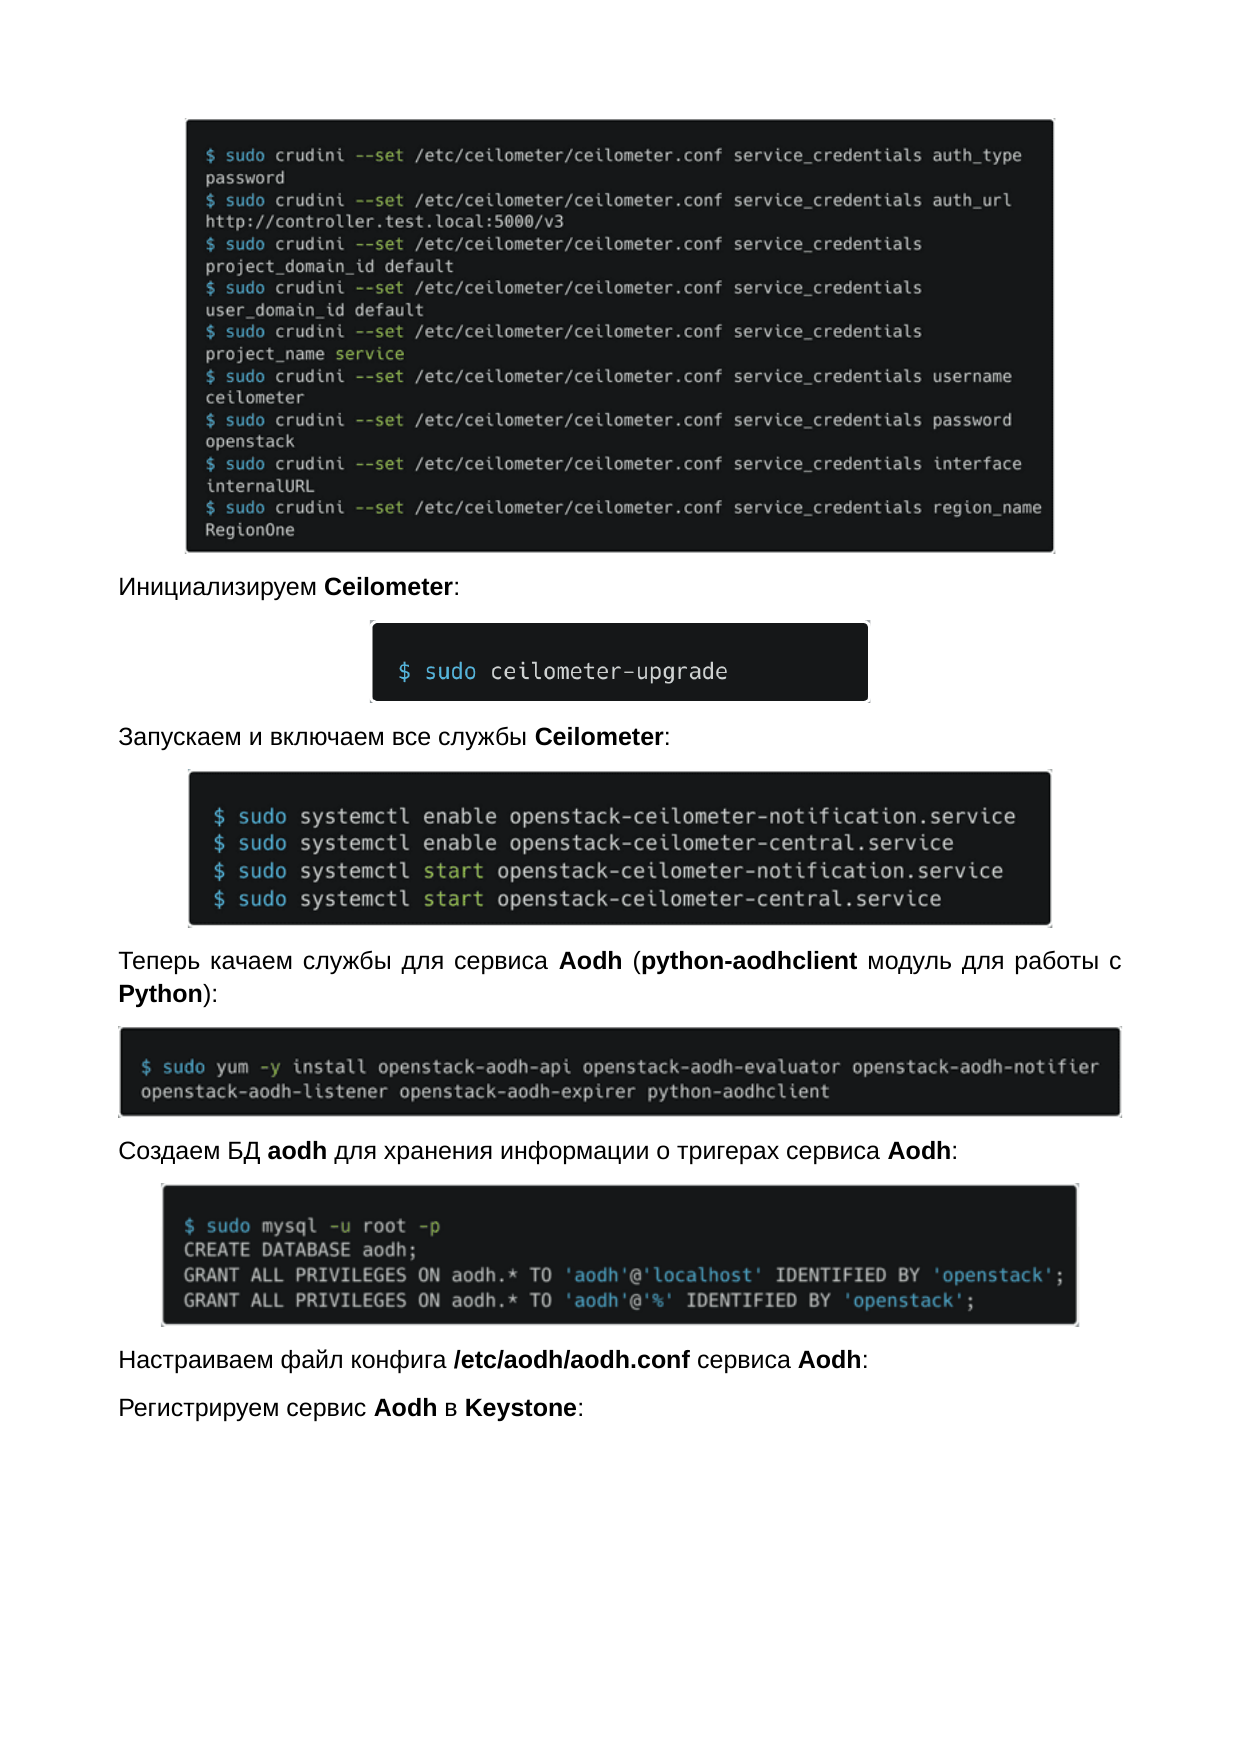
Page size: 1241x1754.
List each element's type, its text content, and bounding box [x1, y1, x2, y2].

picture [160, 1183, 1080, 1327]
picture [187, 769, 1053, 928]
text Инициализируем Ceilometer: [118, 572, 1122, 601]
text Регистрируем сервис Aodh в Keystone: [118, 1393, 1122, 1422]
picture [118, 1026, 1123, 1118]
text Создаем БД aodh для хранения информации о тригерах сервиса Aodh: [118, 1136, 1122, 1165]
picture [184, 118, 1056, 554]
text Настраиваем файл конфига /etc/aodh/aodh.conf сервиса Aodh: [118, 1346, 1122, 1374]
text Теперь качаем службы для сервиса Aodh (python-aodhclient модуль для работы с Python): [118, 946, 1122, 1008]
text Запускаем и включаем все службы Ceilometer: [118, 722, 1122, 751]
picture [369, 620, 871, 703]
